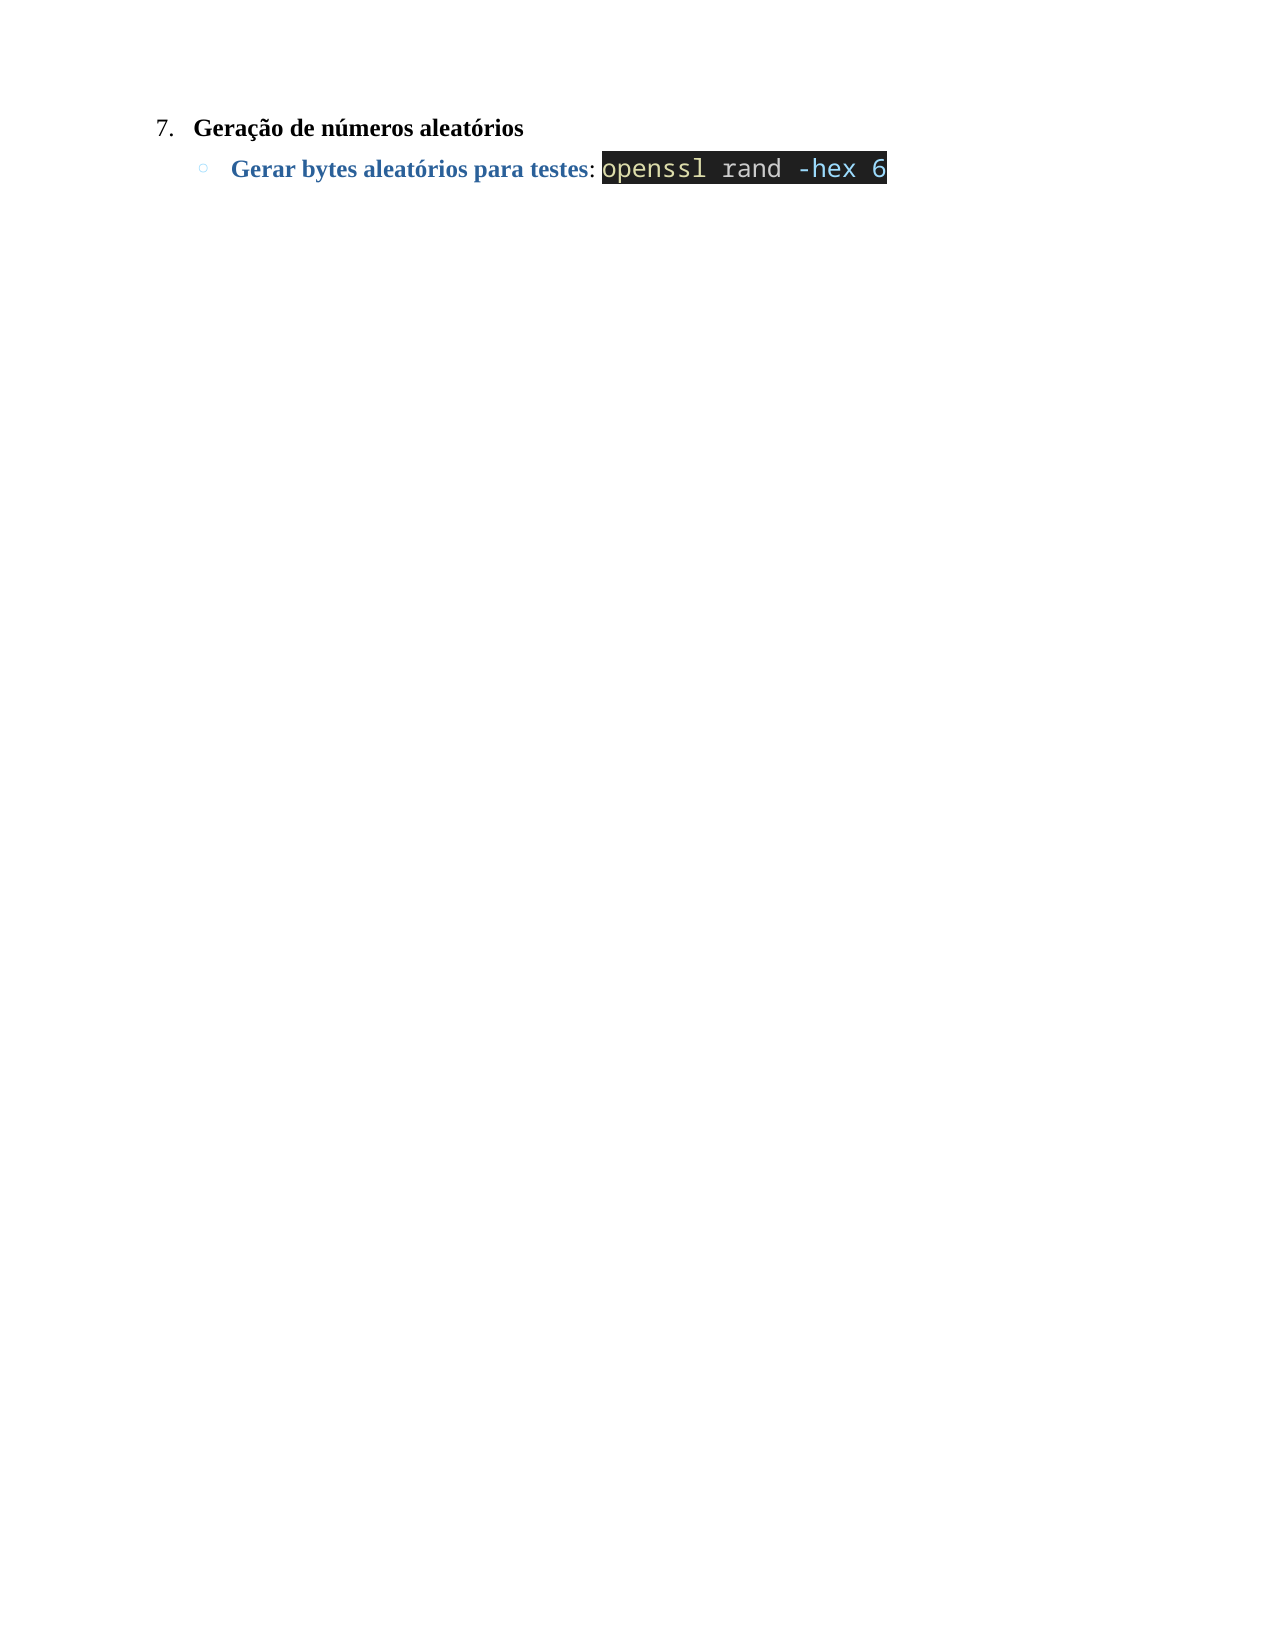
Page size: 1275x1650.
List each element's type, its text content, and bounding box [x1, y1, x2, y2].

list Geração de números aleatórios [156, 118, 1157, 141]
list Gerar bytes aleatórios para testes: openssl rand -hex 6 [193, 156, 1157, 183]
